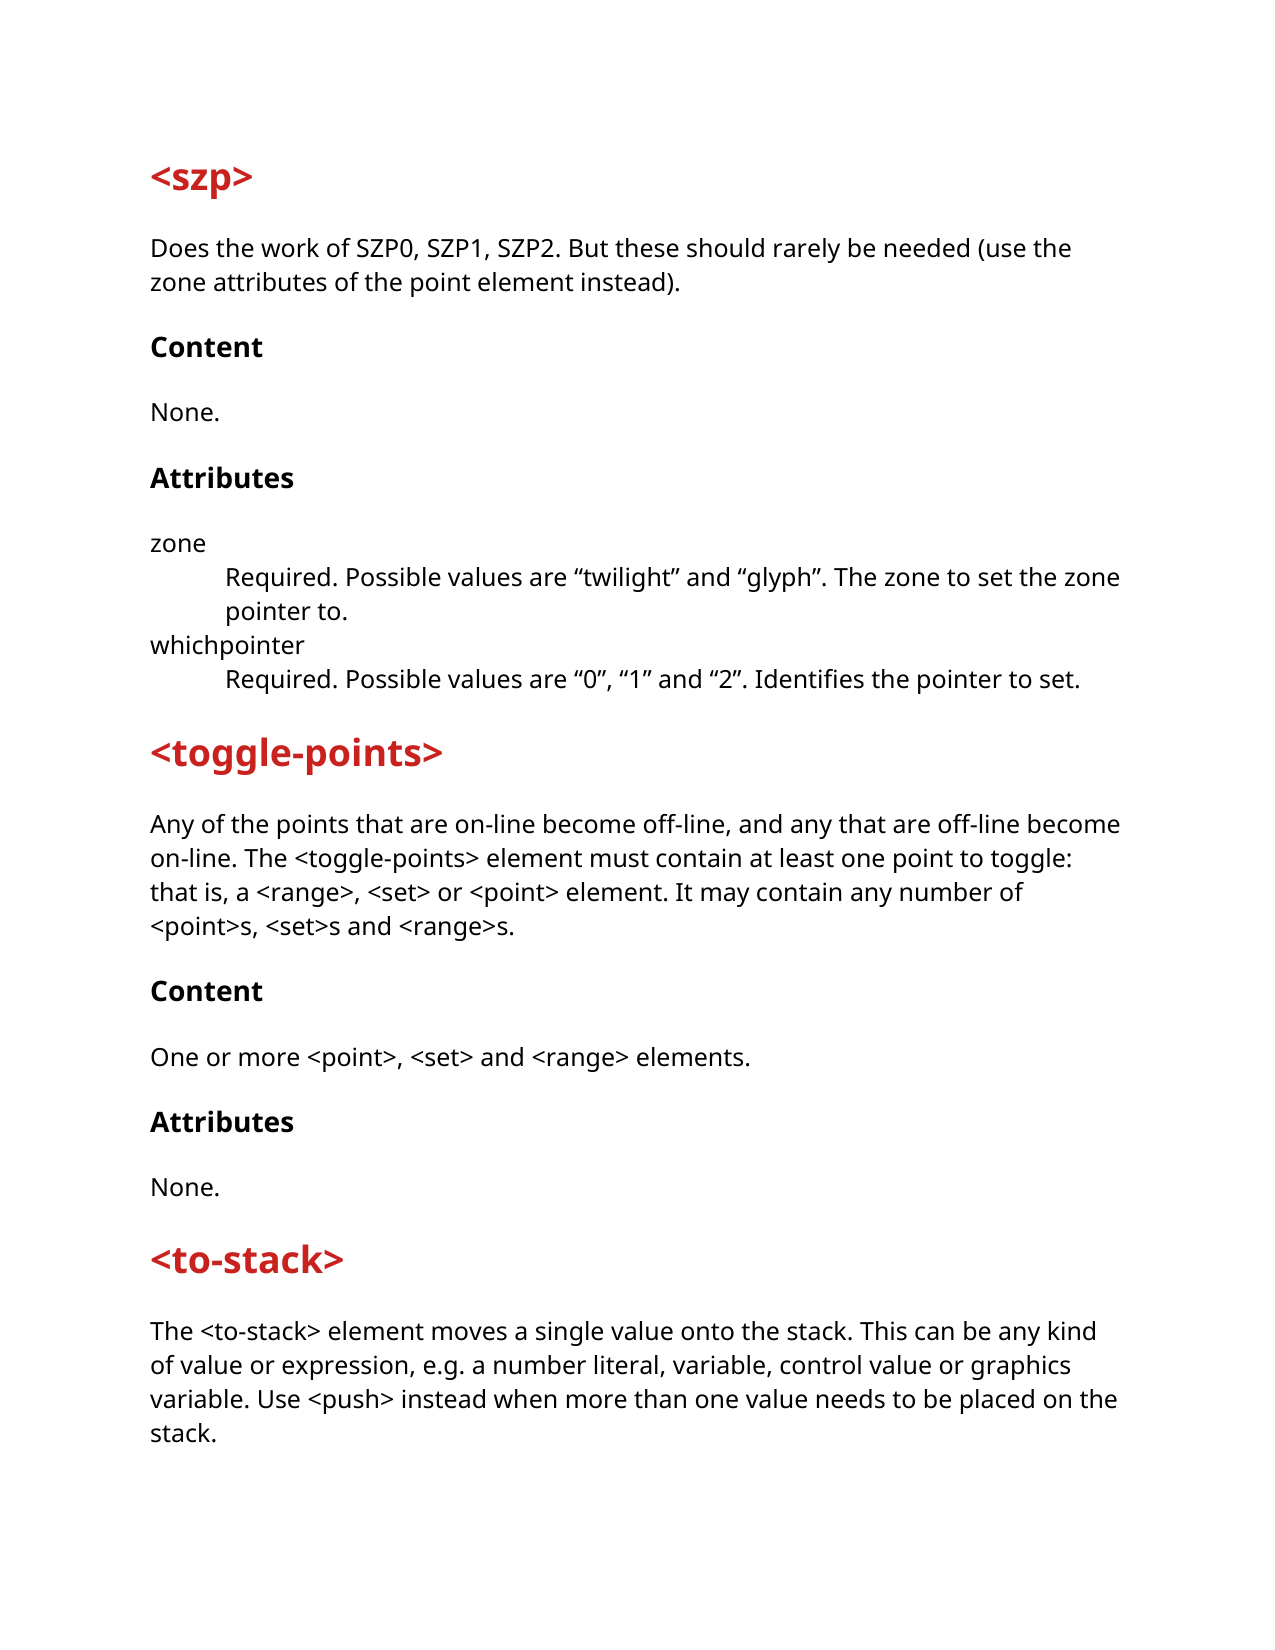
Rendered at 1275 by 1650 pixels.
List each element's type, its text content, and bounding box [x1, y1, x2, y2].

subtitle Attributes [150, 1102, 1125, 1141]
subtitle <szp> [150, 150, 1125, 201]
text whichpointer [150, 628, 1125, 662]
text None. [150, 395, 1125, 429]
subtitle Content [150, 327, 1125, 366]
subtitle <toggle-points> [150, 726, 1125, 777]
text Any of the points that are on-line become off-line, and any that are off-line become on-line. The <toggle-points> element must contain at least one point to toggle: that is, a <range>, <set> or <point> element. It may contain any number of <point>s, <set>s and <range>s. [150, 806, 1125, 942]
subtitle Content [150, 972, 1125, 1010]
text Does the work of SZP0, SZP1, SZP2. But these should rarely be needed (use the zone attributes of the point element instead). [150, 230, 1125, 298]
text None. [150, 1170, 1125, 1204]
text One or more <point>, <set> and <range> elements. [150, 1039, 1125, 1073]
text zone [150, 526, 1125, 560]
text Required. Possible values are “0”, “1” and “2”. Identifies the pointer to set. [225, 662, 1125, 696]
text Required. Possible values are “twilight” and “glyph”. The zone to set the zone pointer to. [225, 560, 1125, 628]
subtitle Attributes [150, 458, 1125, 497]
text The <to-stack> element moves a single value onto the stack. This can be any kind of value or expression, e.g. a number literal, variable, control value or graphics variable. Use <push> instead when more than one value needs to be placed on the stack. [150, 1313, 1125, 1449]
subtitle <to-stack> [150, 1233, 1125, 1284]
